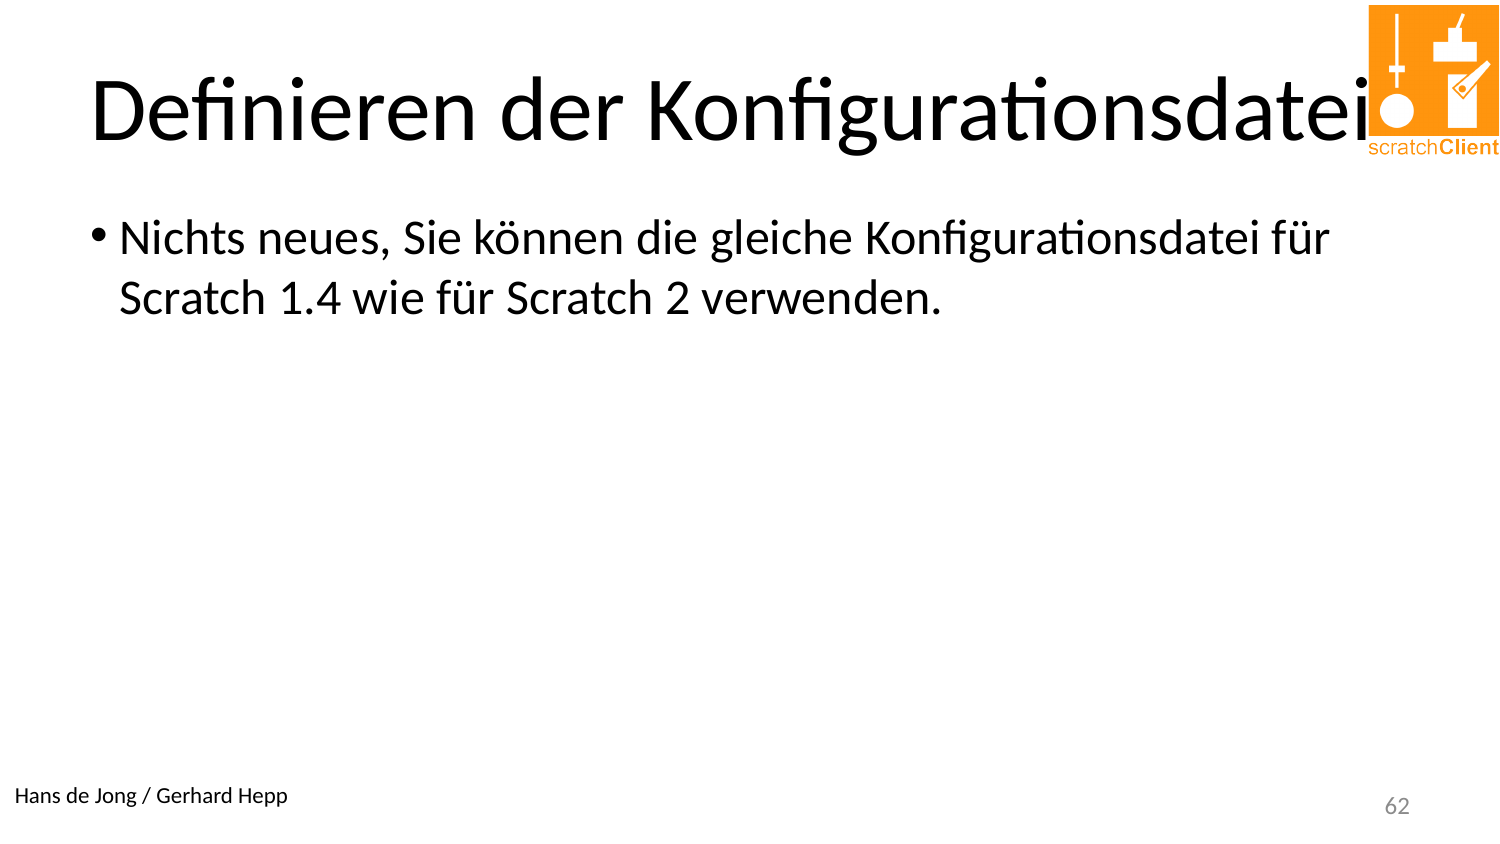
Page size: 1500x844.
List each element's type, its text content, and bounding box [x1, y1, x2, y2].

slide_number [1340, 782, 1425, 827]
picture [1366, 5, 1500, 160]
list Nichts neues, Sie können die gleiche Konfigurationsdatei für Scratch 1.4 wie für Scratch 2 verwenden. [75, 196, 1425, 754]
title Definieren der Konfigurationsdatei [75, 33, 1425, 175]
